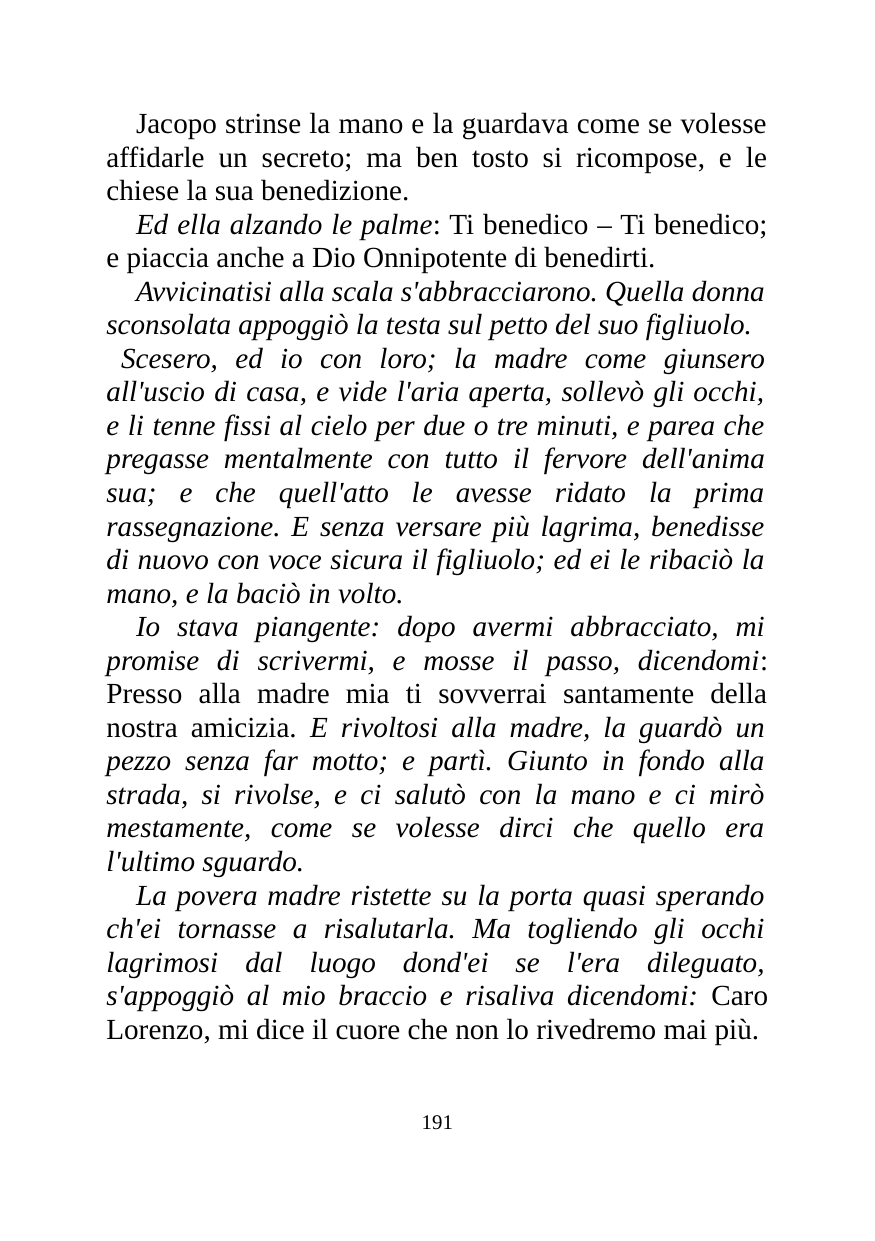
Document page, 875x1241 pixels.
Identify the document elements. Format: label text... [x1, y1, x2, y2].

text Scesero, ed io con loro; la madre come giunsero all'uscio di casa, e vide l'aria aperta, sollevò gli occhi, e li tenne fissi al cielo per due o tre minuti, e parea che pregasse mentalmente con tutto il fervore dell'anima sua; e che quell'atto le avesse ridato la prima rassegnazione. E senza versare più lagrima, benedisse di nuovo con voce sicura il figliuolo; ed ei le ribaciò la mano, e la baciò in volto. [106, 341, 768, 609]
text La povera madre ristette su la porta quasi sperando ch'ei tornasse a risalutarla. Ma togliendo gli occhi lagrimosi dal luogo dond'ei se l'era dileguato, s'appoggiò al mio braccio e risaliva dicendomi: Caro Lorenzo, mi dice il cuore che non lo rivedremo mai più. [106, 878, 768, 1045]
text Ed ella alzando le palme: Ti benedico – Ti benedico; e piaccia anche a Dio Onnipotente di benedirti. [106, 207, 768, 274]
text Avvicinatisi alla scala s'abbracciarono. Quella donna sconsolata appoggiò la testa sul petto del suo figliuolo. [106, 274, 768, 341]
text Jacopo strinse la mano e la guardava come se volesse affidarle un secreto; ma ben tosto si ricompose, e le chiese la sua benedizione. [106, 106, 768, 207]
text Io stava piangente: dopo avermi abbracciato, mi promise di scrivermi, e mosse il passo, dicendomi: Presso alla madre mia ti sovverrai santamente della nostra amicizia. E rivoltosi alla madre, la guardò un pezzo senza far motto; e partì. Giunto in fondo alla strada, si rivolse, e ci salutò con la mano e ci mirò mestamente, come se volesse dirci che quello era l'ultimo sguardo. [106, 609, 768, 878]
